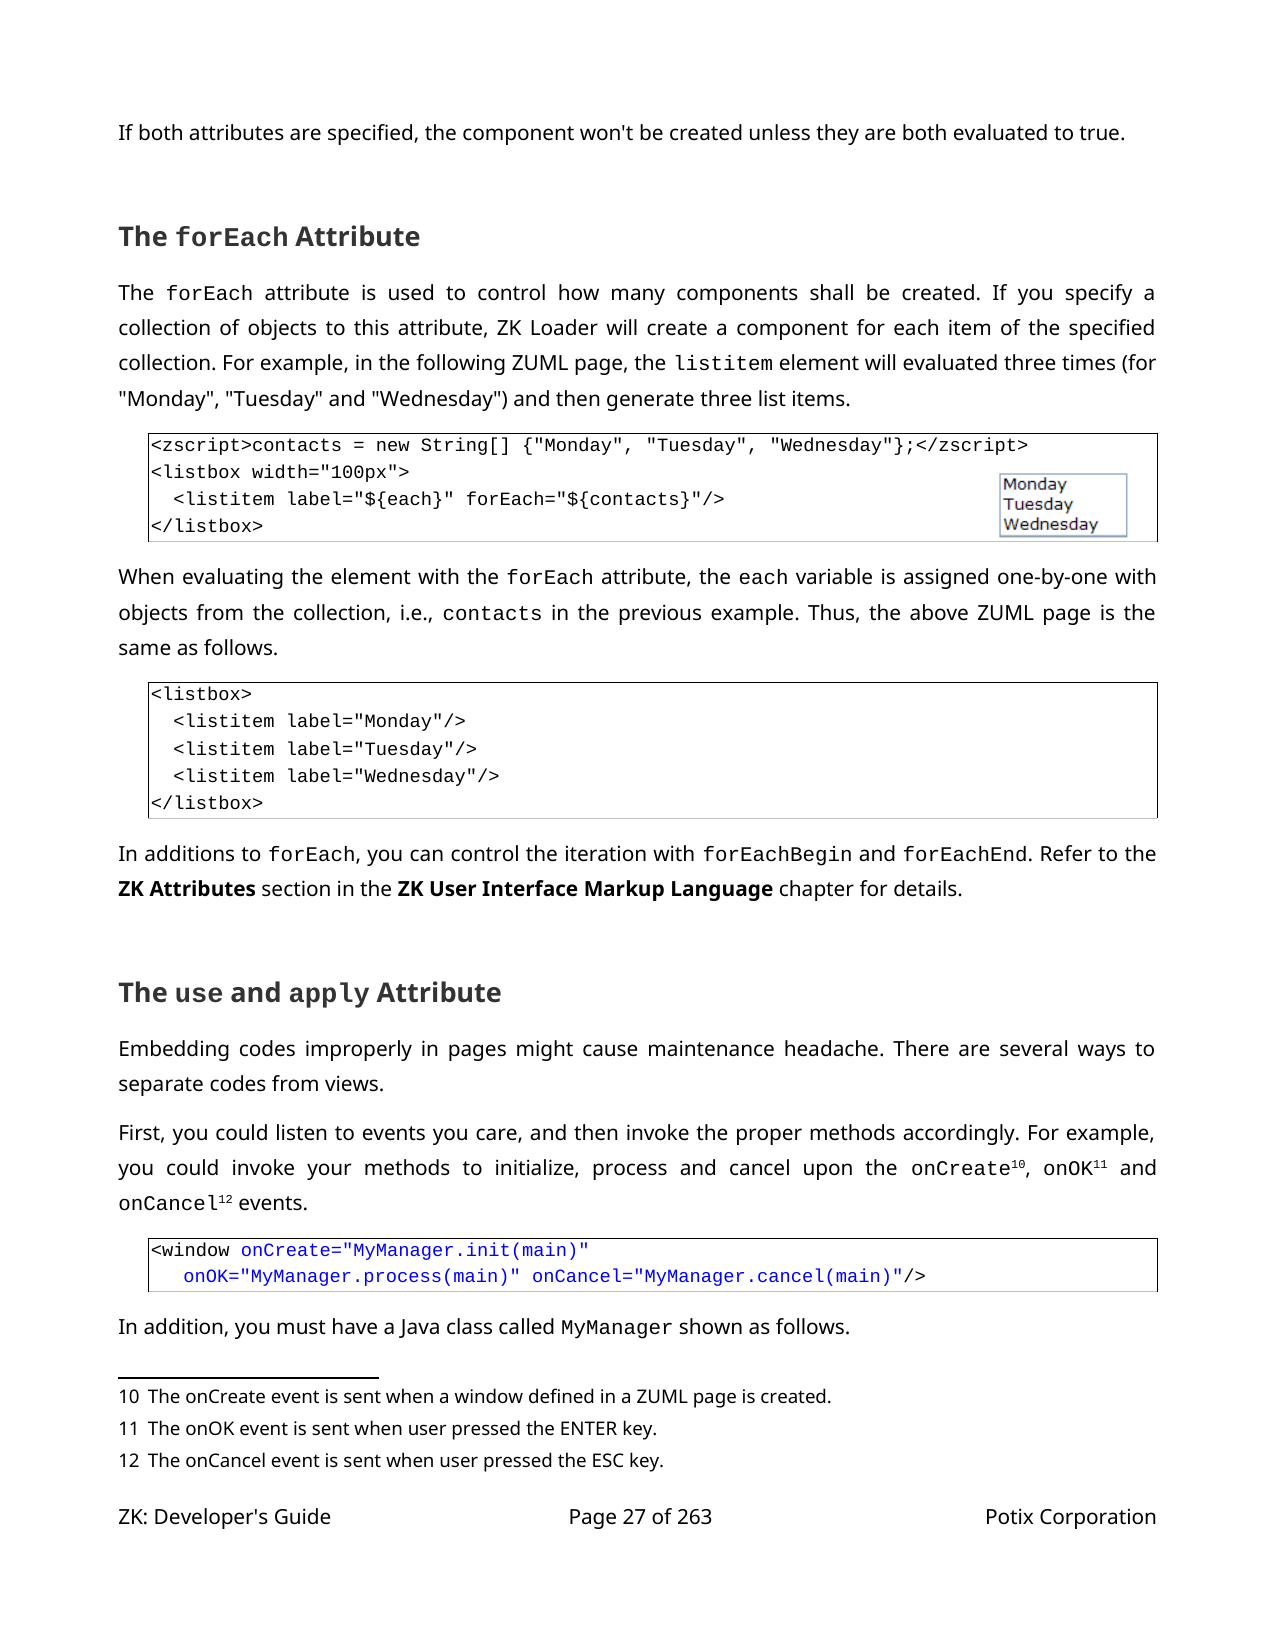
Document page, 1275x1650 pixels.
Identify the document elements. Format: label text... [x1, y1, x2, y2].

text <listitem label="${each}" forEach="${contacts}"/> [149, 487, 997, 511]
text </listbox> [149, 514, 1157, 541]
text When evaluating the element with the forEach attribute, the each variable is assigned one-by-one with objects from the collection, i.e., contacts in the previous example. Thus, the above ZUML page is the same as follows. [118, 562, 1157, 661]
text <listitem label="Wednesday"/> [149, 764, 1157, 788]
text First, you could listen to events you care, and then invoke the proper methods accordingly. For example, you could invoke your methods to initialize, process and cancel upon the onCreate, onOK and onCancel events. [118, 1118, 1157, 1217]
text <zscript>contacts = new String[] {"Monday", "Tuesday", "Wednesday"};</zscript> [149, 434, 1157, 457]
subtitle The forEach Attribute [118, 217, 1157, 254]
text The onCancel event is sent when user pressed the ESC key. [118, 1447, 1157, 1473]
text If both attributes are specified, the component won't be created unless they are both evaluated to true. [118, 118, 1157, 146]
text Embedding codes improperly in pages might cause maintenance headache. There are several ways to separate codes from views. [118, 1034, 1157, 1097]
text The onCreate event is sent when a window defined in a ZUML page is created. [118, 1384, 1157, 1409]
text <listitem label="Tuesday"/> [149, 736, 1157, 761]
text In additions to forEach, you can control the iteration with forEachBegin and forEachEnd. Refer to the ZK Attributes section in the ZK User Interface Markup Language chapter for details. [118, 839, 1157, 902]
text The forEach attribute is used to control how many components shall be created. If you specify a collection of objects to this attribute, ZK Loader will create a component for each item of the specified collection. For example, in the following ZUML page, the listitem element will evaluated three times (for "Monday", "Tuesday" and "Wednesday") and then generate three list items. [118, 278, 1157, 412]
text </listbox> [149, 791, 1157, 818]
text <listbox width="100px"> [149, 460, 1157, 484]
text In addition, you must have a Java class called MyManager shown as follows. [118, 1312, 1157, 1341]
picture [997, 471, 1130, 540]
text <window onCreate="MyManager.init(main)" onOK="MyManager.process(main)" onCancel="MyManager.cancel(main)"/> [149, 1239, 1157, 1291]
subtitle The use and apply Attribute [118, 973, 1157, 1010]
text The onOK event is sent when user pressed the ENTER key. [118, 1416, 1157, 1441]
text <listbox> [149, 683, 1157, 706]
text <listitem label="Monday"/> [149, 709, 1157, 733]
